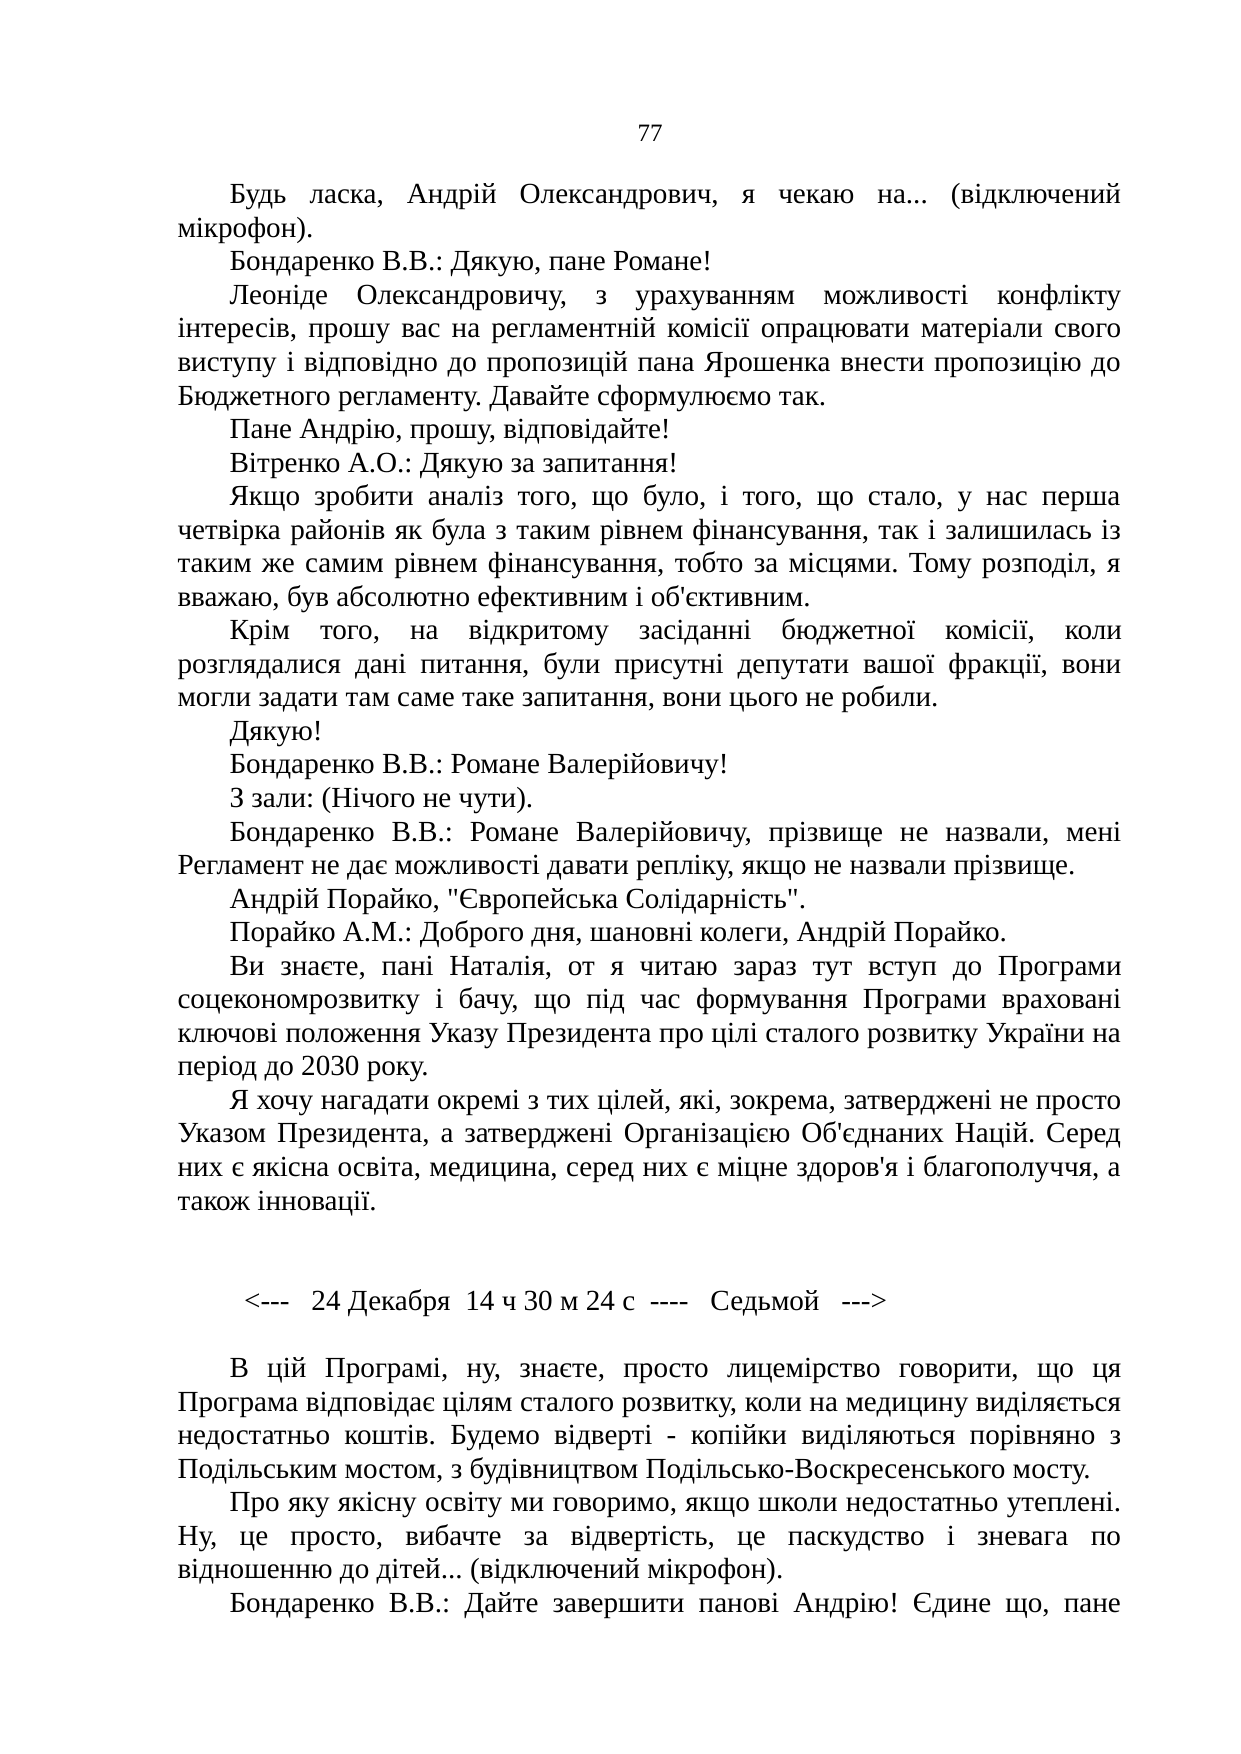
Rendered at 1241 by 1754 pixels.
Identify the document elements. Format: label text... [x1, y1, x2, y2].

text Дякую! [177, 713, 1122, 747]
text В цій Програмі, ну, знаєте, просто лицемірство говорити, що ця Програма відповідає цілям сталого розвитку, коли на медицину виділяється недостатньо коштів. Будемо відверті - копійки виділяються порівняно з Подільським мостом, з будівництвом Подільсько-Воскресенського мосту. [177, 1350, 1122, 1484]
text Пане Андрію, прошу, відповідайте! [177, 411, 1122, 445]
text Про яку якісну освіту ми говоримо, якщо школи недостатньо утеплені. Ну, це просто, вибачте за відвертість, це паскудство і зневага по відношенню до дітей... (відключений мікрофон). [177, 1484, 1122, 1585]
text Бондаренко В.В.: Романе Валерійовичу! [177, 747, 1122, 780]
text Андрій Порайко, "Європейська Солідарність". [177, 881, 1122, 914]
text Я хочу нагадати окремі з тих цілей, які, зокрема, затверджені не просто Указом Президента, а затверджені Організацією Об'єднаних Націй. Серед них є якісна освіта, медицина, серед них є міцне здоров'я і благополуччя, а також інновації. [177, 1082, 1122, 1216]
text Леоніде Олександровичу, з урахуванням можливості конфлікту інтересів, прошу вас на регламентній комісії опрацювати матеріали свого виступу і відповідно до пропозицій пана Ярошенка внести пропозицію до Бюджетного регламенту. Давайте сформулюємо так. [177, 277, 1122, 411]
text Ви знаєте, пані Наталія, от я читаю зараз тут вступ до Програми соцекономрозвитку і бачу, що під час формування Програми враховані ключові положення Указу Президента про цілі сталого розвитку України на період до 2030 року. [177, 948, 1122, 1082]
text Порайко А.М.: Доброго дня, шановні колеги, Андрій Порайко. [177, 914, 1122, 948]
text Якщо зробити аналіз того, що було, і того, що стало, у нас перша четвірка районів як була з таким рівнем фінансування, так і залишилась із таким же самим рівнем фінансування, тобто за місцями. Тому розподіл, я вважаю, був абсолютно ефективним і об'єктивним. [177, 478, 1122, 612]
text Крім того, на відкритому засіданні бюджетної комісії, коли розглядалися дані питання, були присутні депутати вашої фракції, вони могли задати там саме таке запитання, вони цього не робили. [177, 612, 1122, 713]
text Бондаренко В.В.: Дайте завершити панові Андрію! Єдине що, пане [177, 1585, 1122, 1619]
text <--- 24 Декабря 14 ч 30 м 24 с ---- Седьмой ---> [177, 1283, 1122, 1317]
text Будь ласка, Андрій Олександрович, я чекаю на... (відключений мікрофон). [177, 176, 1122, 243]
text З зали: (Нічого не чути). [177, 780, 1122, 814]
text Бондаренко В.В.: Дякую, пане Романе! [177, 243, 1122, 277]
text Бондаренко В.В.: Романе Валерійовичу, прізвище не назвали, мені Регламент не дає можливості давати репліку, якщо не назвали прізвище. [177, 814, 1122, 881]
text Вітренко А.О.: Дякую за запитання! [177, 445, 1122, 478]
